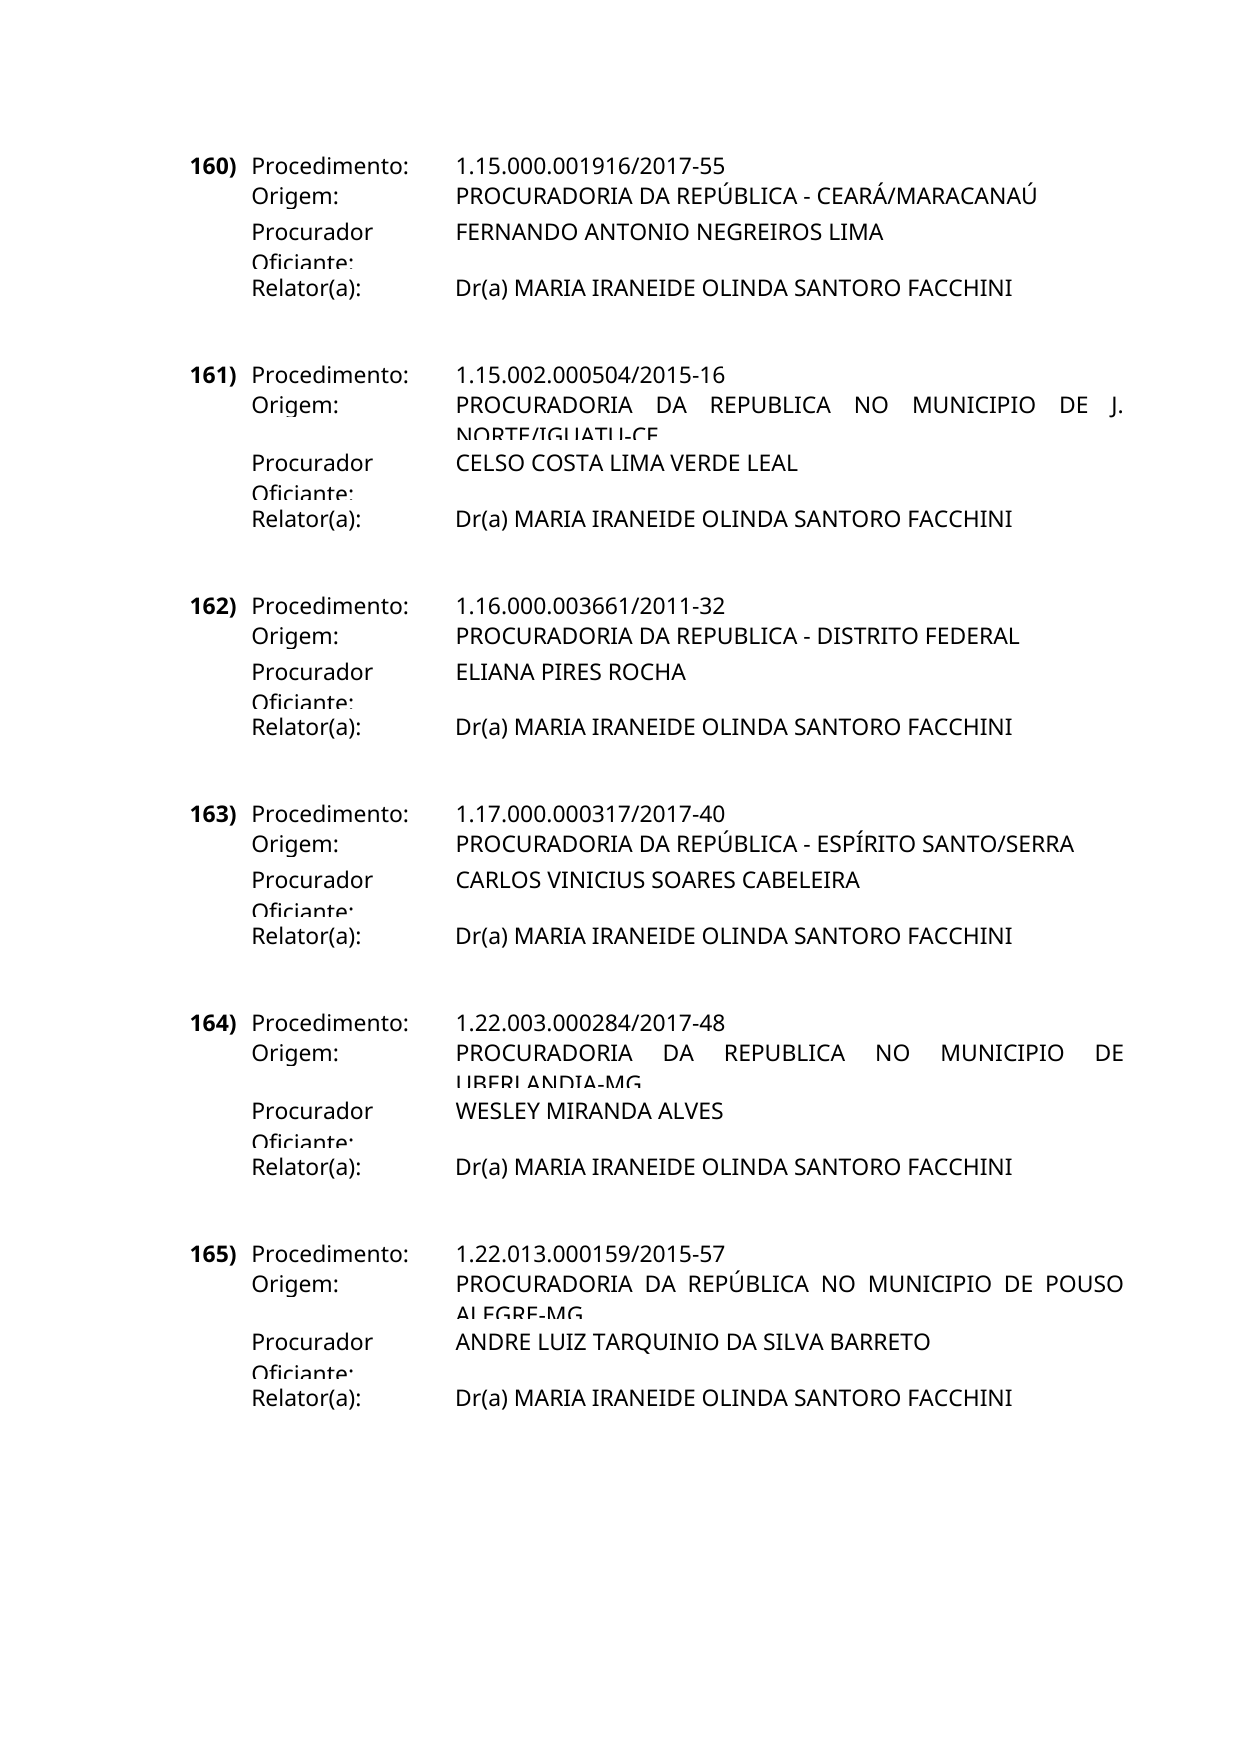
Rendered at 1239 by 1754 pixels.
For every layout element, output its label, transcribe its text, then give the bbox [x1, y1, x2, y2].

table_cell [189, 620, 251, 648]
table_cell [1125, 741, 1239, 798]
table_cell [0, 864, 189, 915]
table_cell [0, 648, 189, 656]
table_cell [0, 272, 189, 302]
table_cell [189, 272, 251, 302]
table_cell [1125, 417, 1239, 439]
table_cell [189, 864, 251, 915]
table_cell Procedimento: [251, 1007, 455, 1035]
table_cell [1125, 1268, 1239, 1296]
table_cell Procurador Oficiante: [251, 447, 455, 499]
table_cell [251, 417, 455, 439]
table_cell [0, 503, 189, 533]
table_cell [189, 648, 251, 656]
table_cell Origem: [251, 1037, 455, 1065]
table_cell PROCURADORIA DA REPUBLICA NO MUNICIPIO DE J. NORTE/IGUATU-CE [455, 389, 1124, 439]
table_cell [0, 950, 189, 1007]
table_cell 165) [189, 1238, 251, 1266]
table_cell [1125, 1007, 1239, 1035]
table_cell [1125, 857, 1239, 864]
table_cell [1125, 216, 1239, 267]
table_cell [1125, 1319, 1239, 1326]
table_cell [455, 1088, 1124, 1095]
table_cell [1125, 590, 1239, 618]
table_cell [1125, 150, 1239, 178]
table_header Dr(a) MARIA IRANEIDE OLINDA SANTORO FACCHINI [455, 920, 1122, 948]
table_cell [0, 857, 189, 864]
table_cell [1125, 620, 1239, 648]
table_cell [1125, 272, 1239, 302]
table_cell [189, 180, 251, 208]
table_cell [189, 1326, 251, 1377]
table_cell [189, 503, 251, 533]
table_cell [189, 389, 251, 417]
table_cell 1.15.002.000504/2015-16 [455, 359, 1124, 387]
table_cell Origem: [251, 389, 455, 417]
table_cell [189, 1095, 251, 1146]
table_cell [0, 216, 189, 267]
table_cell ELIANA PIRES ROCHA [455, 656, 1124, 707]
table_cell [0, 1296, 189, 1319]
table_cell [0, 1181, 189, 1238]
table_cell [0, 1319, 189, 1326]
table_cell [1125, 209, 1239, 216]
table_cell [1125, 1326, 1239, 1377]
table_header [455, 0, 1124, 150]
table_cell [189, 302, 251, 358]
table_cell [0, 1151, 189, 1181]
table_cell CELSO COSTA LIMA VERDE LEAL [455, 447, 1124, 498]
table_cell [251, 533, 455, 589]
table_cell [1125, 1238, 1239, 1266]
table_cell ANDRE LUIZ TARQUINIO DA SILVA BARRETO [455, 1326, 1124, 1377]
table_cell [189, 417, 251, 439]
table_cell Origem: [251, 180, 455, 208]
table_cell [189, 857, 251, 864]
table_header [1125, 0, 1239, 150]
table_cell FERNANDO ANTONIO NEGREIROS LIMA [455, 216, 1124, 267]
table_cell Procurador Oficiante: [251, 1326, 455, 1379]
table_cell [1125, 503, 1239, 533]
table_cell Origem: [251, 1268, 455, 1296]
table_cell Procurador Oficiante: [251, 216, 455, 268]
table_cell [0, 150, 189, 178]
table_cell [0, 1326, 189, 1377]
table_cell 161) [189, 359, 251, 387]
table_cell [0, 440, 189, 447]
table_cell [0, 1238, 189, 1266]
table_cell [251, 741, 455, 798]
table_cell [0, 1268, 189, 1296]
table_cell [0, 359, 189, 387]
table_cell [455, 1181, 1124, 1238]
table_header Dr(a) MARIA IRANEIDE OLINDA SANTORO FACCHINI [455, 272, 1122, 300]
table_header Relator(a): [251, 920, 455, 948]
table_cell [1125, 1095, 1239, 1146]
table_cell [0, 180, 189, 208]
table_header [0, 0, 189, 150]
table_cell [251, 440, 455, 447]
table_cell [455, 209, 1124, 216]
table_cell [189, 1382, 251, 1412]
table_cell [455, 302, 1124, 358]
table_cell Procedimento: [251, 590, 455, 618]
table_cell [1125, 440, 1239, 447]
table_cell [1125, 828, 1239, 857]
table_header Dr(a) MARIA IRANEIDE OLINDA SANTORO FACCHINI [455, 1382, 1122, 1410]
table_cell [189, 209, 251, 216]
table_cell Procurador Oficiante: [251, 864, 455, 917]
table_cell [1125, 656, 1239, 707]
table_cell CARLOS VINICIUS SOARES CABELEIRA [455, 864, 1124, 915]
table_cell [0, 533, 189, 589]
table_cell [1125, 447, 1239, 498]
table_header [251, 0, 455, 150]
table_cell [251, 302, 455, 358]
table_cell [189, 711, 251, 741]
table_cell [189, 1296, 251, 1319]
table_cell [251, 1088, 455, 1095]
table_cell [189, 1065, 251, 1088]
table_cell [1125, 648, 1239, 656]
table_cell [0, 389, 189, 417]
table_cell [251, 209, 455, 216]
table_cell [1125, 711, 1239, 741]
table_cell [0, 1095, 189, 1146]
table_cell 1.22.003.000284/2017-48 [455, 1007, 1124, 1035]
table_cell [0, 620, 189, 648]
table_cell [0, 417, 189, 439]
table_cell PROCURADORIA DA REPUBLICA - DISTRITO FEDERAL [455, 620, 1124, 648]
table_cell [1125, 950, 1239, 1007]
table_cell [1125, 180, 1239, 208]
table_header Dr(a) MARIA IRANEIDE OLINDA SANTORO FACCHINI [455, 711, 1122, 740]
table_cell [189, 828, 251, 857]
table_cell [1125, 1382, 1239, 1412]
table_cell [251, 1296, 455, 1319]
table_cell [0, 741, 189, 798]
table_cell [1125, 1037, 1239, 1065]
table_cell [1125, 359, 1239, 387]
table_header Relator(a): [251, 503, 455, 531]
table_cell 162) [189, 590, 251, 618]
table_cell [0, 1037, 189, 1065]
table_cell 160) [189, 150, 251, 178]
table_cell PROCURADORIA DA REPÚBLICA - ESPÍRITO SANTO/SERRA [455, 828, 1124, 857]
table_cell Procedimento: [251, 1238, 455, 1266]
table_cell [0, 798, 189, 827]
table_cell [251, 648, 455, 656]
table_cell [251, 857, 455, 864]
table_cell [1125, 533, 1239, 589]
table_cell [251, 1181, 455, 1238]
table_cell [1125, 1088, 1239, 1095]
table_header Relator(a): [251, 1382, 455, 1410]
table_cell [1125, 389, 1239, 417]
table_cell [0, 447, 189, 498]
table_cell [0, 1088, 189, 1095]
table_cell [251, 1065, 455, 1088]
table_cell [1125, 302, 1239, 358]
table_cell [189, 440, 251, 447]
table_cell 1.17.000.000317/2017-40 [455, 798, 1124, 827]
table_cell 163) [189, 798, 251, 827]
table_cell [189, 656, 251, 707]
table_header Relator(a): [251, 1151, 455, 1179]
table_cell [1125, 864, 1239, 915]
table_cell Procedimento: [251, 798, 455, 827]
table_header Dr(a) MARIA IRANEIDE OLINDA SANTORO FACCHINI [455, 1151, 1122, 1179]
table_cell [1125, 1296, 1239, 1319]
table_cell [251, 950, 455, 1007]
table_cell [0, 920, 189, 950]
table_cell [0, 302, 189, 358]
table_cell [0, 656, 189, 707]
table_cell [189, 1268, 251, 1296]
table_cell Procurador Oficiante: [251, 656, 455, 708]
table_cell [0, 711, 189, 741]
table_cell [1125, 1151, 1239, 1181]
table_cell [189, 216, 251, 267]
table_cell Origem: [251, 828, 455, 857]
table_cell [455, 950, 1124, 1007]
table_cell [455, 1319, 1124, 1326]
table_cell 1.22.013.000159/2015-57 [455, 1238, 1124, 1266]
table_cell 1.15.000.001916/2017-55 [455, 150, 1124, 178]
table_cell [455, 648, 1124, 656]
table_cell [0, 1007, 189, 1035]
table_cell [189, 1088, 251, 1095]
table_cell Origem: [251, 620, 455, 648]
table_cell [189, 533, 251, 589]
table_cell 1.16.000.003661/2011-32 [455, 590, 1124, 618]
table_cell [1125, 1181, 1239, 1238]
table_cell [0, 1065, 189, 1088]
table_cell [189, 1037, 251, 1065]
table_header [189, 0, 251, 150]
table_cell Procedimento: [251, 359, 455, 387]
table_cell PROCURADORIA DA REPUBLICA NO MUNICIPIO DE UBERLANDIA-MG [455, 1037, 1124, 1088]
table_cell [189, 447, 251, 498]
table_cell [189, 1181, 251, 1238]
table_header Dr(a) MARIA IRANEIDE OLINDA SANTORO FACCHINI [455, 503, 1122, 531]
table_cell [455, 440, 1124, 447]
table_cell [455, 857, 1124, 864]
table_cell WESLEY MIRANDA ALVES [455, 1095, 1124, 1146]
table_cell [1125, 920, 1239, 950]
table_cell [0, 590, 189, 618]
table_cell [1125, 798, 1239, 827]
table_cell [0, 1382, 189, 1412]
table_cell [1125, 1065, 1239, 1088]
table_cell [0, 828, 189, 857]
table_cell [0, 209, 189, 216]
table_cell [189, 920, 251, 950]
table_header Relator(a): [251, 711, 455, 740]
table_cell [251, 1319, 455, 1326]
table_cell [455, 533, 1124, 589]
table_header Relator(a): [251, 272, 455, 300]
table_cell [189, 1151, 251, 1181]
table_cell 164) [189, 1007, 251, 1035]
table_cell [189, 1319, 251, 1326]
table_cell PROCURADORIA DA REPÚBLICA NO MUNICIPIO DE POUSO ALEGRE-MG [455, 1268, 1124, 1319]
table_cell [189, 950, 251, 1007]
table_cell [455, 741, 1124, 798]
table_cell Procedimento: [251, 150, 455, 178]
table_cell Procurador Oficiante: [251, 1095, 455, 1148]
table_cell PROCURADORIA DA REPÚBLICA - CEARÁ/MARACANAÚ [455, 180, 1124, 208]
table_cell [189, 741, 251, 798]
